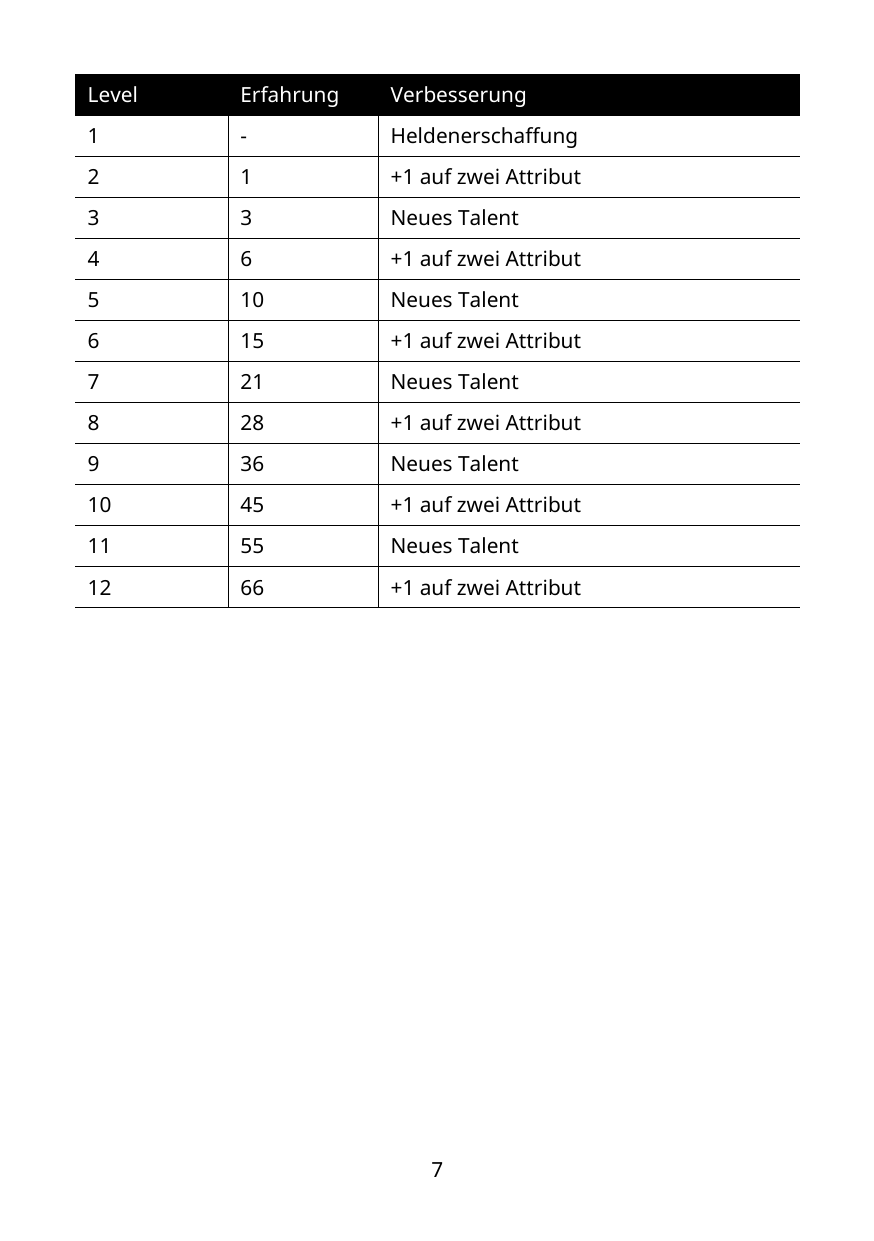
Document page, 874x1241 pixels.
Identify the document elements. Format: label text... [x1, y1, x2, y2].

table_cell 1 [75, 116, 228, 156]
table_cell 1 [229, 157, 378, 197]
table_cell Neues Talent [379, 526, 800, 566]
table_cell Neues Talent [379, 198, 800, 238]
table_header Erfahrung [229, 74, 378, 115]
table_cell 9 [75, 444, 228, 484]
table_cell 12 [75, 567, 228, 607]
table_cell 45 [229, 485, 378, 525]
table_cell 21 [229, 362, 378, 402]
table_cell 7 [75, 362, 228, 402]
table_cell 5 [75, 280, 228, 320]
table_cell +1 auf zwei Attribut [379, 485, 800, 525]
table_cell Neues Talent [379, 362, 800, 402]
table_cell 10 [75, 485, 228, 525]
table_cell Neues Talent [379, 280, 800, 320]
table_cell +1 auf zwei Attribut [379, 403, 800, 443]
table_cell +1 auf zwei Attribut [379, 239, 800, 279]
table_header Verbesserung [379, 74, 800, 115]
table_cell 10 [229, 280, 378, 320]
table_cell 15 [229, 321, 378, 361]
table_cell 2 [75, 157, 228, 197]
table_cell 28 [229, 403, 378, 443]
table_cell 6 [75, 321, 228, 361]
table_cell +1 auf zwei Attribut [379, 157, 800, 197]
table_cell 4 [75, 239, 228, 279]
table_cell +1 auf zwei Attribut [379, 321, 800, 361]
table_cell 6 [229, 239, 378, 279]
table_cell 55 [229, 526, 378, 566]
table_cell Neues Talent [379, 444, 800, 484]
table_cell - [229, 116, 378, 156]
table_cell 3 [75, 198, 228, 238]
table_cell 36 [229, 444, 378, 484]
table_cell 3 [229, 198, 378, 238]
table_cell 11 [75, 526, 228, 566]
table_header Level [75, 74, 228, 115]
table_cell 66 [229, 567, 378, 607]
table_cell +1 auf zwei Attribut [379, 567, 800, 607]
table_cell 8 [75, 403, 228, 443]
table_cell Heldenerschaffung [379, 116, 800, 156]
